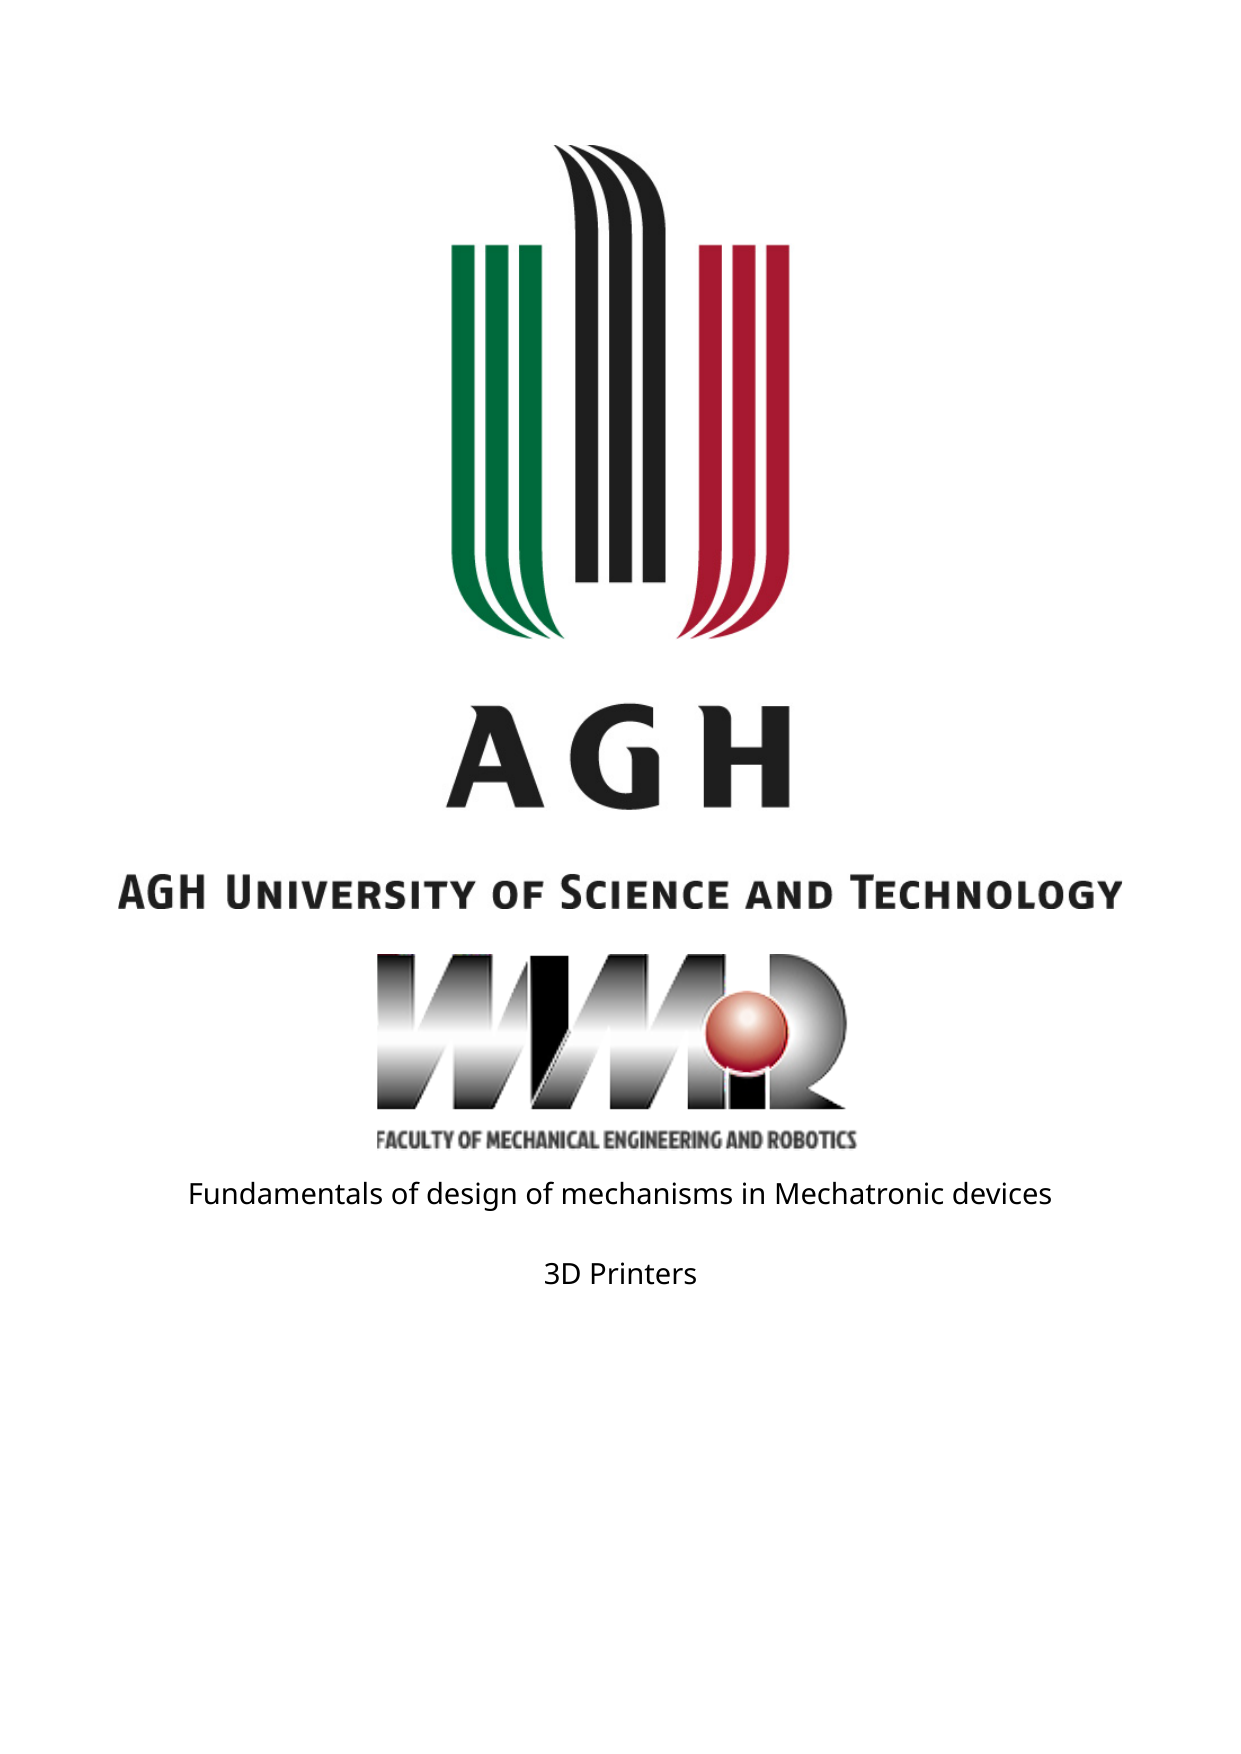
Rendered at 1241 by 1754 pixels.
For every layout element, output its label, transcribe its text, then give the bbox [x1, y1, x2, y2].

text 3D Printers [118, 1253, 1122, 1293]
text Fundamentals of design of mechanisms in Mechatronic devices [118, 1173, 1122, 1213]
picture [118, 145, 1123, 909]
picture [377, 954, 864, 1151]
